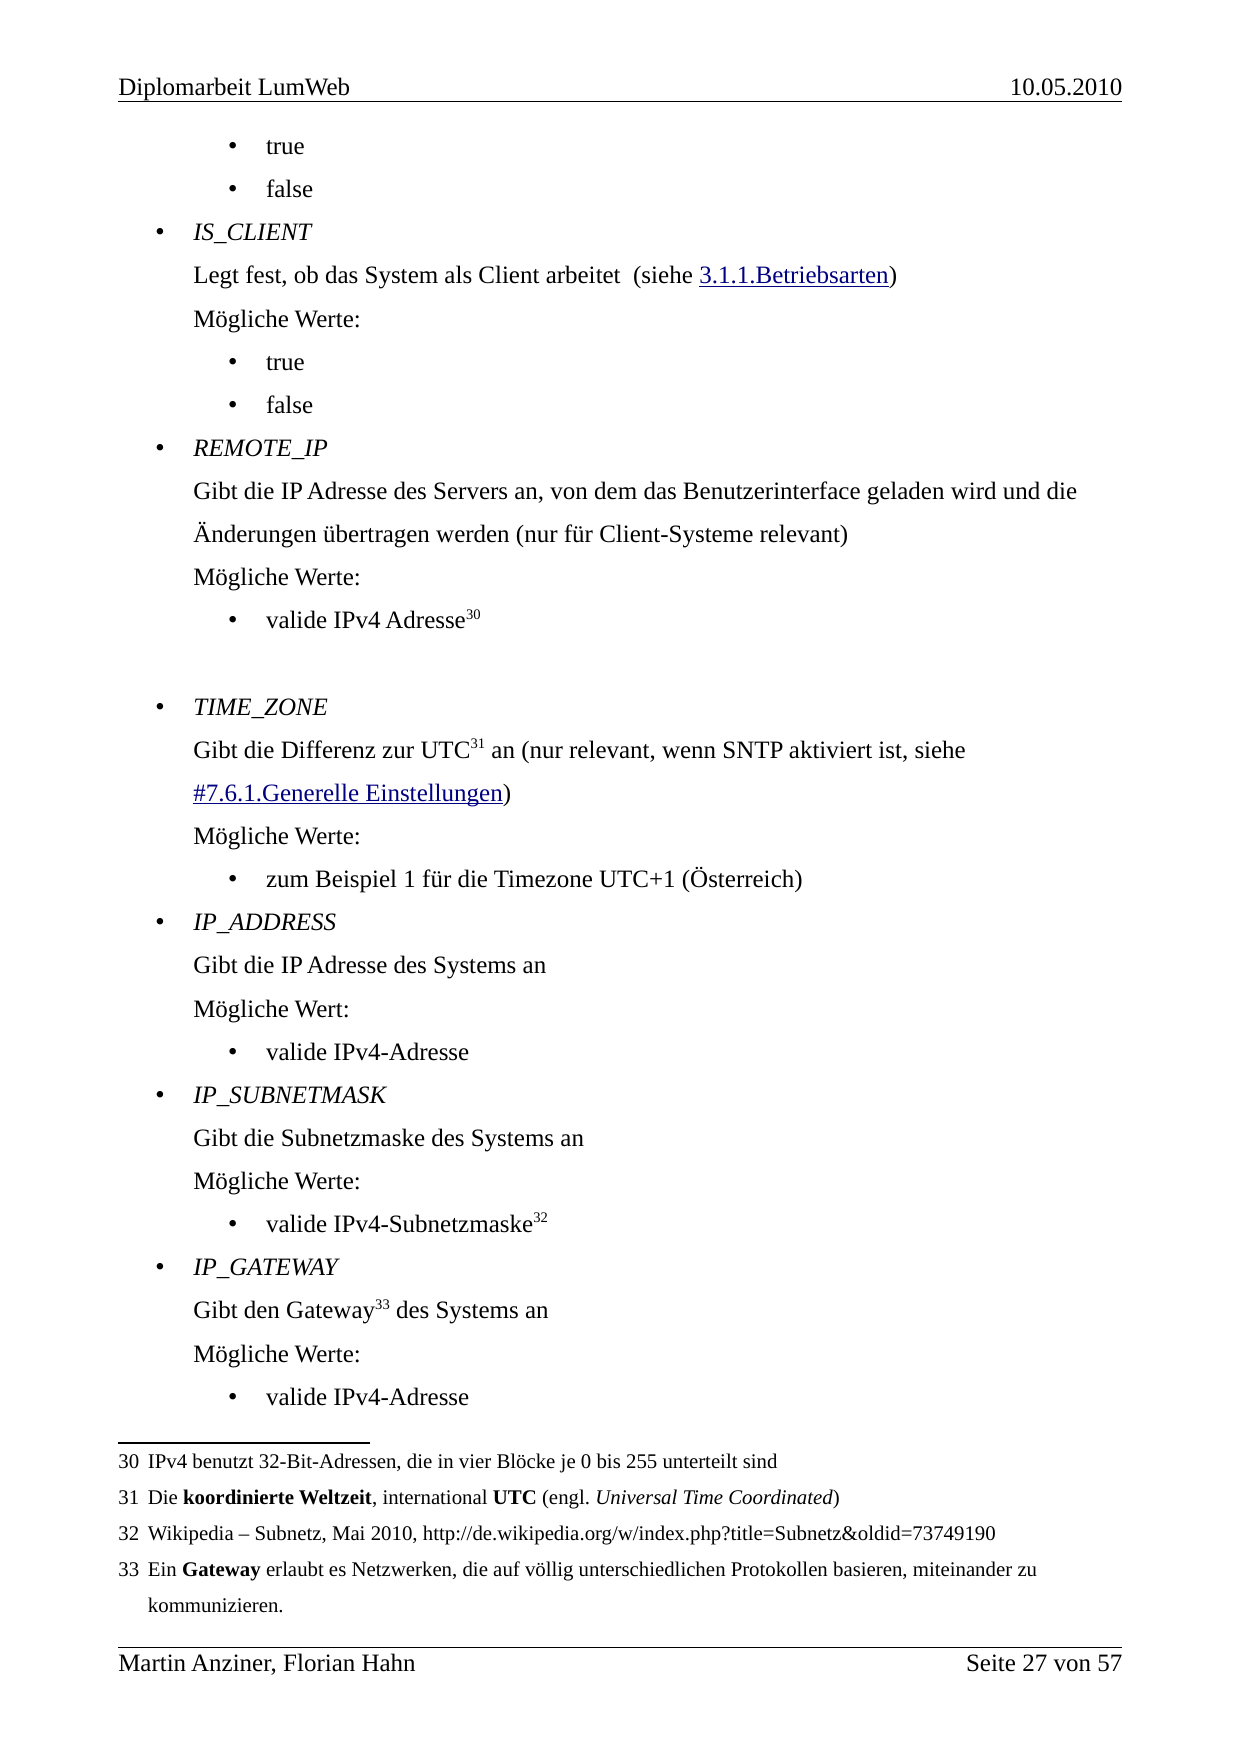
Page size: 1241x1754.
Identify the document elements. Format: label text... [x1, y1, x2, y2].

list IP_SUBNETMASK Gibt die Subnetzmaske des Systems an Mögliche Werte: [156, 1080, 1122, 1195]
list valide IPv4-Subnetzmaske [228, 1209, 1122, 1238]
list valide IPv4 Adresse [228, 606, 1122, 677]
list IS_CLIENT Legt fest, ob das System als Client arbeitet (siehe 3.1.1.Betriebsarten) Mögliche Werte: [156, 217, 1122, 332]
list zum Beispiel 1 für die Timezone UTC+1 (Österreich) [228, 864, 1122, 893]
list IP_GATEWAY Gibt den Gateway des Systems an Mögliche Werte: [156, 1252, 1122, 1367]
list IPv4 benutzt 32-Bit-Adressen, die in vier Blöcke je 0 bis 255 unterteilt sind [118, 1449, 1122, 1473]
list valide IPv4-Adresse [228, 1037, 1122, 1066]
list REMOTE_IP Gibt die IP Adresse des Servers an, von dem das Benutzerinterface geladen wird und die Änderungen übertragen werden (nur für Client-Systeme relevant) Mögliche Werte: [156, 433, 1122, 591]
list IP_ADDRESS Gibt die IP Adresse des Systems an Mögliche Wert: [156, 907, 1122, 1022]
list false [228, 390, 1122, 419]
list TIME_ZONE Gibt die Differenz zur UTC an (nur relevant, wenn SNTP aktiviert ist, siehe #7.6.1.Generelle Einstellungen) Mögliche Werte: [156, 692, 1122, 850]
list true [228, 131, 1122, 160]
list true [228, 347, 1122, 376]
list false [228, 174, 1122, 203]
list Ein Gateway erlaubt es Netzwerken, die auf völlig unterschiedlichen Protokollen basieren, miteinander zu kommunizieren. [118, 1557, 1122, 1617]
list Die koordinierte Weltzeit, international UTC (engl. Universal Time Coordinated) [118, 1485, 1122, 1509]
list valide IPv4-Adresse [228, 1382, 1122, 1411]
list Wikipedia – Subnetz, Mai 2010, http://de.wikipedia.org/w/index.php?title=Subnetz&oldid=73749190 [118, 1521, 1122, 1545]
